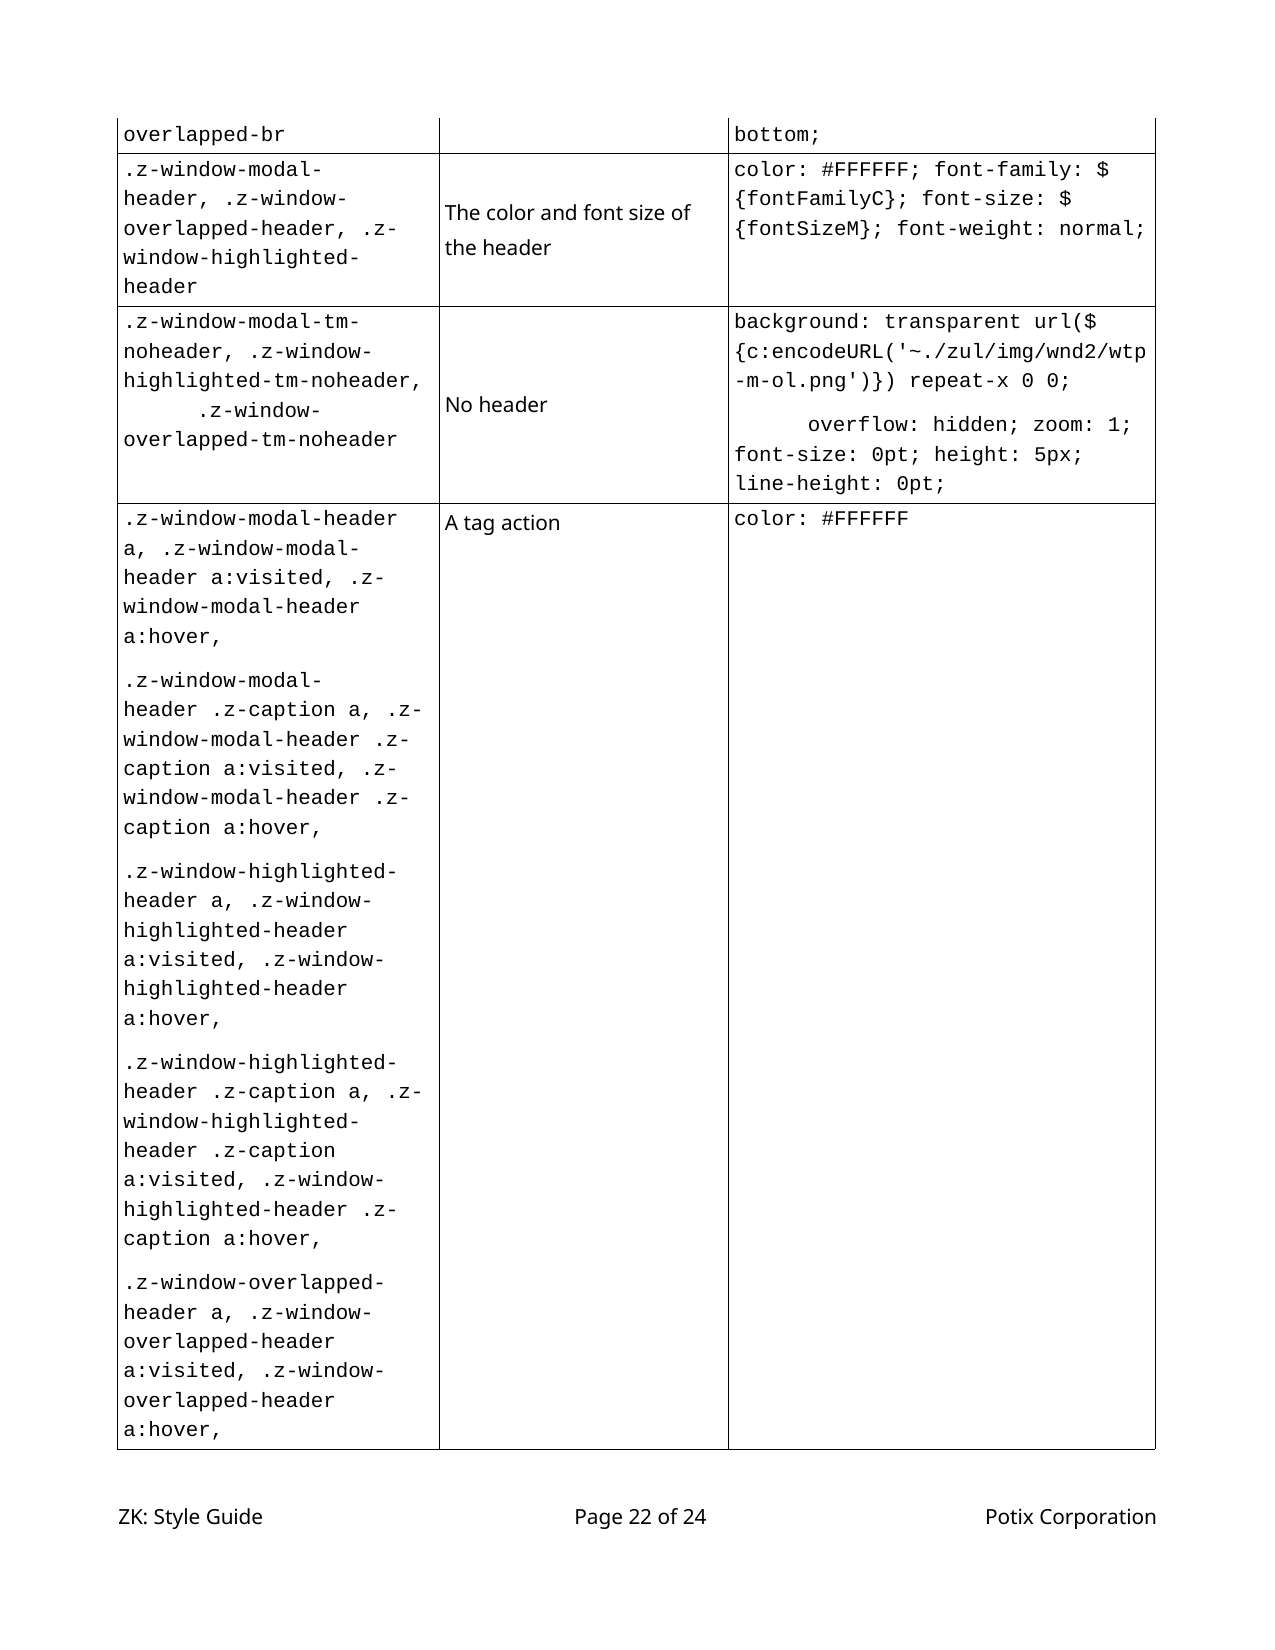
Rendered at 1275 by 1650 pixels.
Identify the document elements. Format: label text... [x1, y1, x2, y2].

table_cell background: transparent url(${c:encodeURL('~./zul/img/wnd2/wtp-m-ol.png')}) repeat-x 0 0; overflow: hidden; zoom: 1; font-size: 0pt; height: 5px; line-height: 0pt; [729, 307, 1155, 503]
table_cell overlapped-br [118, 118, 439, 153]
table_cell .z-window-modal-header a, .z-window-modal-header a:visited, .z-window-modal-header a:hover, .z-window-modal-header .z-caption a, .z-window-modal-header .z-caption a:visited, .z-window-modal-header .z-caption a:hover, .z-window-highlighted-header a, .z-window-highlighted-header a:visited, .z-window-highlighted-header a:hover, .z-window-highlighted-header .z-caption a, .z-window-highlighted-header .z-caption a:visited, .z-window-highlighted-header .z-caption a:hover, .z-window-overlapped-header a, .z-window-overlapped-header a:visited, .z-window-overlapped-header a:hover, [118, 504, 439, 1449]
table_cell No header [440, 307, 728, 503]
table_cell color: #FFFFFF [729, 504, 1155, 1449]
table_cell .z-window-modal-tm-noheader, .z-window-highlighted-tm-noheader, .z-window-overlapped-tm-noheader [118, 307, 439, 503]
table_cell color: #FFFFFF; font-family: ${fontFamilyC}; font-size: ${fontSizeM}; font-weight: normal; [729, 154, 1155, 306]
table_cell The color and font size of the header [440, 154, 728, 306]
table_cell [440, 118, 728, 153]
table_cell bottom; [729, 118, 1155, 153]
table_cell .z-window-modal-header, .z-window-overlapped-header, .z-window-highlighted-header [118, 154, 439, 306]
table_cell A tag action [440, 504, 728, 1449]
